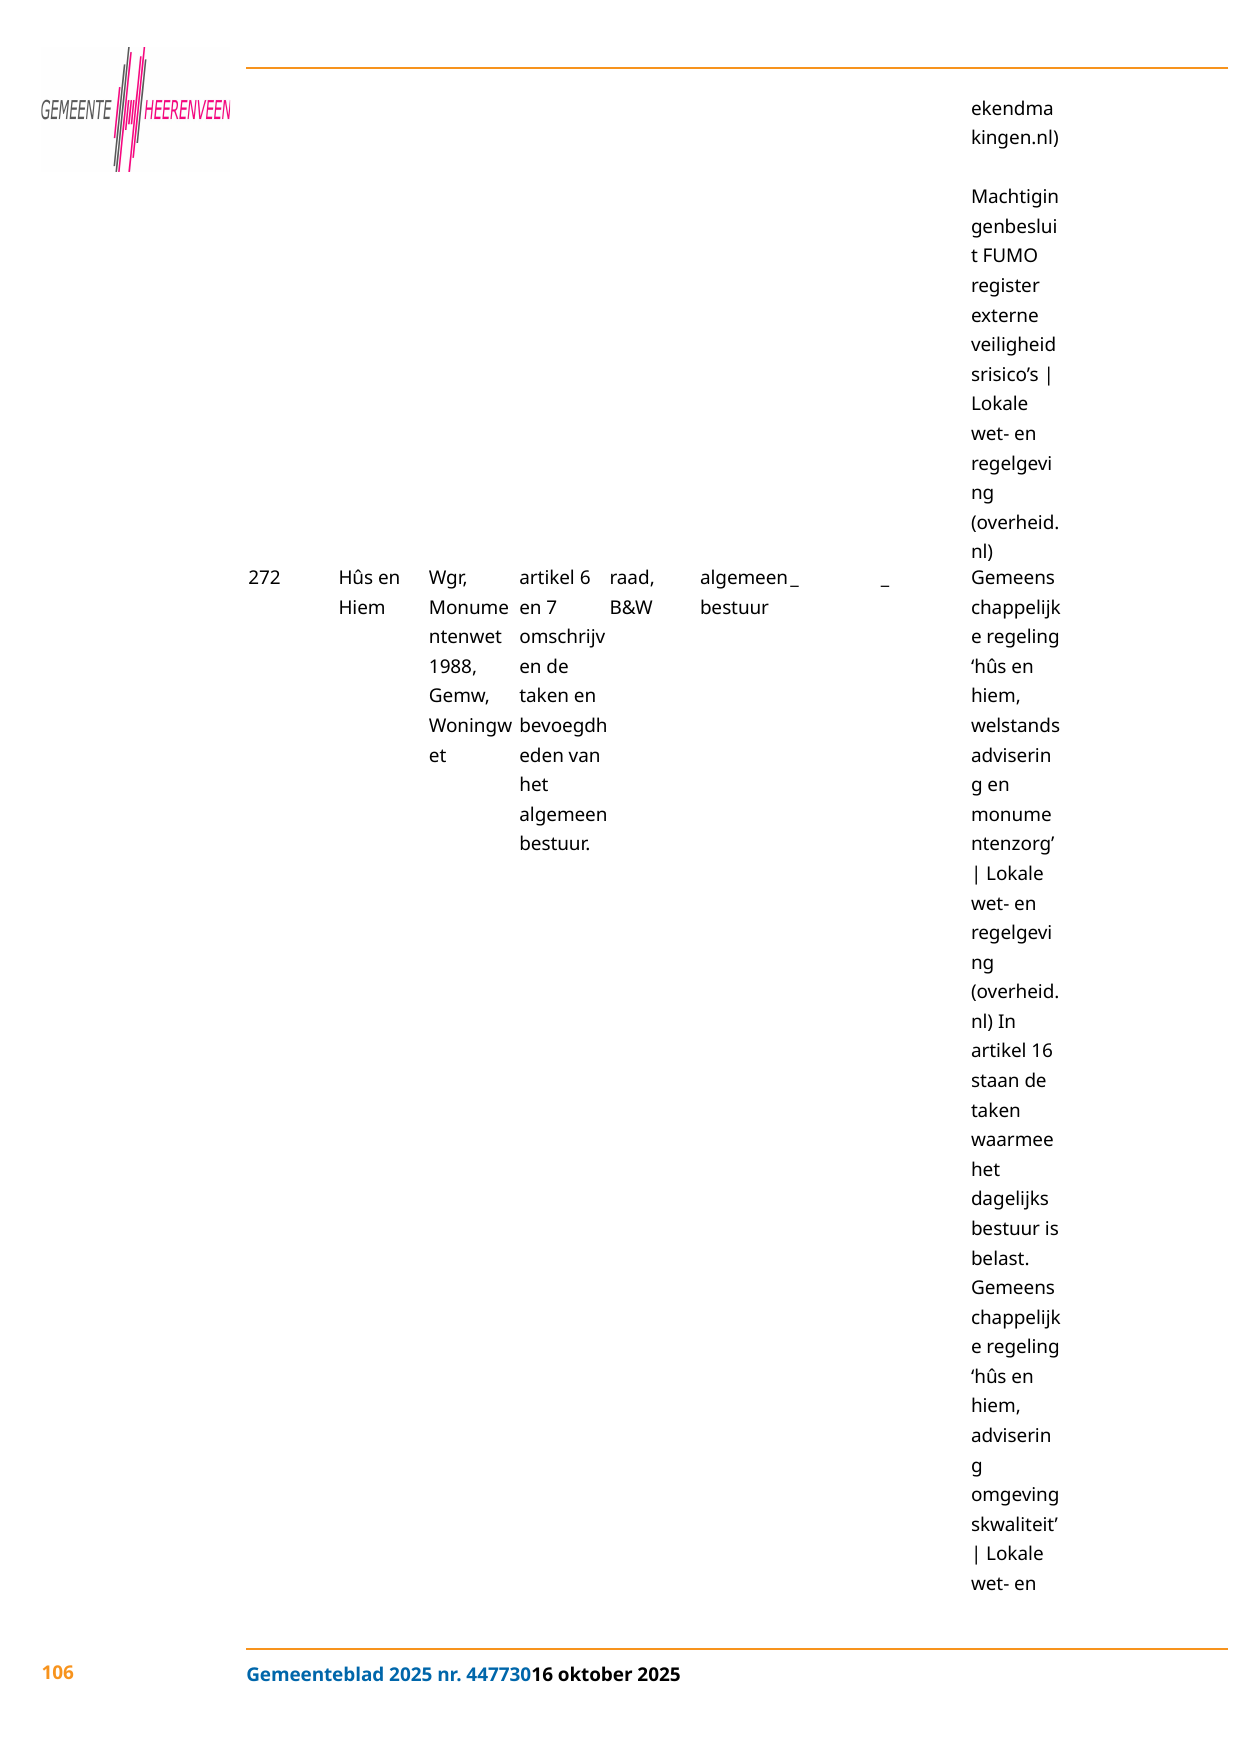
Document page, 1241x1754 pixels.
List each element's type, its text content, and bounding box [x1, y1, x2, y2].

table_cell ekendmakingen.nl) Machtigingenbesluit FUMO register externe veiligheidsrisico’s | Lokale wet- en regelgeving (overheid.nl) [971, 95, 1061, 564]
table_cell [429, 95, 519, 564]
table_cell 272 [248, 564, 338, 1596]
table_cell [609, 95, 700, 564]
table_cell _ [790, 564, 881, 1596]
table_cell artikel 6 en 7 omschrijven de taken en bevoegdheden van het algemeen bestuur. [519, 564, 609, 1596]
table_cell [790, 95, 881, 564]
table_cell raad, B&W [609, 564, 700, 1596]
table_cell [1061, 95, 1152, 564]
table_cell [519, 95, 609, 564]
table_cell Gemeenschappelijke regeling ‘hûs en hiem, welstandsadvisering en monumentenzorg’ | Lokale wet- en regelgeving (overheid.nl) In artikel 16 staan de taken waarmee het dagelijks bestuur is belast. Gemeenschappelijke regeling ‘hûs en hiem, advisering omgevingskwaliteit’ | Lokale wet- en [971, 564, 1061, 1596]
table_cell [700, 95, 790, 564]
table_cell [881, 95, 971, 564]
table_cell [248, 95, 338, 564]
table_cell _ [881, 564, 971, 1596]
table_cell Hûs en Hiem [338, 564, 429, 1596]
table_cell algemeen bestuur [700, 564, 790, 1596]
table_cell Wgr, Monumentenwet 1988, Gemw, Woningwet [429, 564, 519, 1596]
table_cell [1061, 564, 1152, 1596]
picture [41, 47, 231, 172]
table_cell [338, 95, 429, 564]
